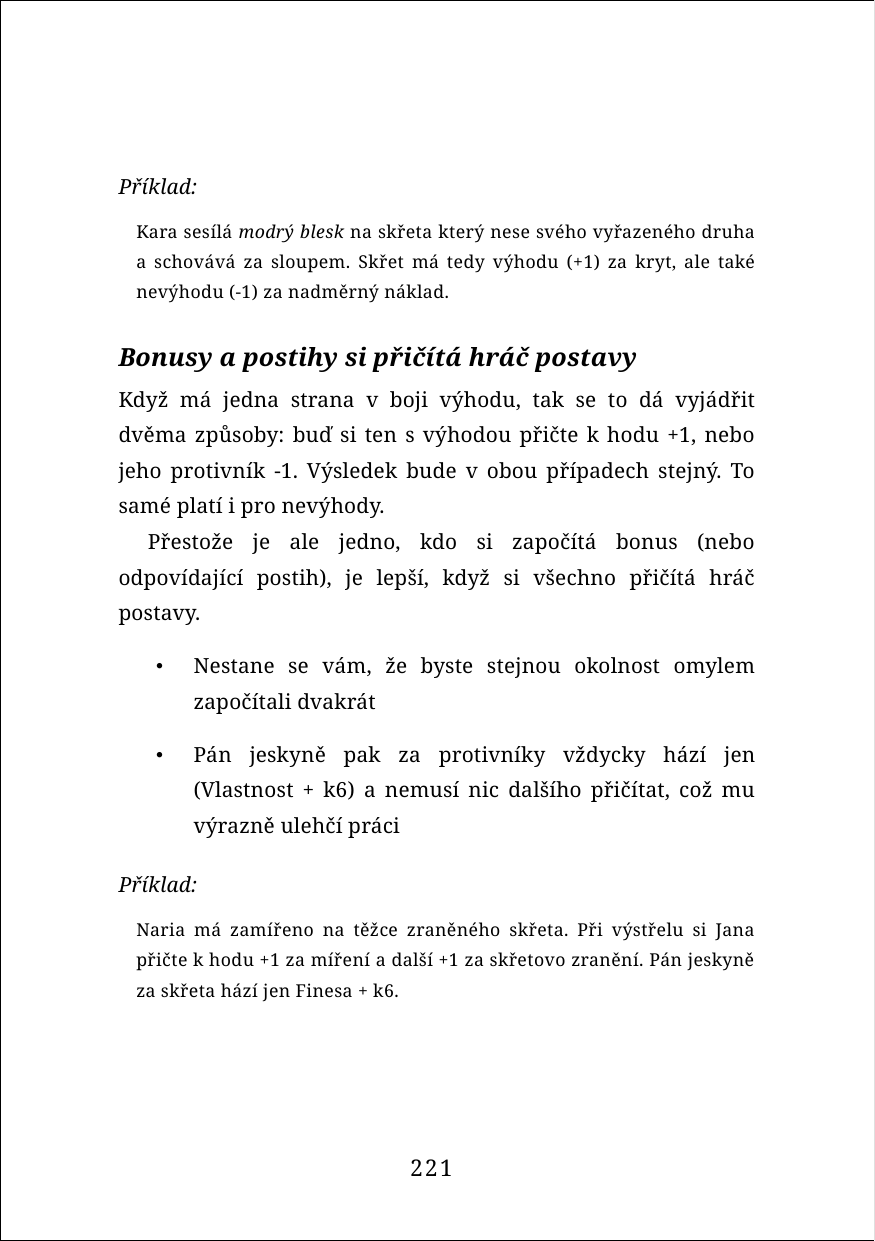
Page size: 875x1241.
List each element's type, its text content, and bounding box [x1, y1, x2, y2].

text Kara sesílá modrý blesk na skřeta který nese svého vyřazeného druha a schovává za sloupem. Skřet má tedy výhodu (+1) za kryt, ale také nevýhodu (-1) za nadměrný náklad. [136, 219, 756, 304]
list Pán jeskyně pak za protivníky vždycky hází jen (Vlastnost + k6) a nemusí nic dalšího přičítat, což mu výrazně ulehčí práci [156, 740, 756, 839]
text Příklad: [118, 172, 756, 200]
list Nestane se vám, že byste stejnou okolnost omylem započítali dvakrát [156, 651, 756, 715]
text Naria má zamířeno na těžce zraněného skřeta. Při výstřelu si Jana přičte k hodu +1 za míření a další +1 za skřetovo zranění. Pán jeskyně za skřeta hází jen Finesa + k6. [136, 918, 756, 1002]
subtitle Bonusy a postihy si přičítá hráč postavy [118, 339, 756, 373]
text Příklad: [118, 870, 756, 899]
text Když má jedna strana v boji výhodu, tak se to dá vyjádřit dvěma způsoby: buď si ten s výhodou přičte k hodu +1, nebo jeho protivník -1. Výsledek bude v obou případech stejný. To samé platí i pro nevýhody. Přestože je ale jedno, kdo si započítá bonus (nebo odpovídající postih), je lepší, když si všechno přičítá hráč postavy. [118, 385, 756, 627]
